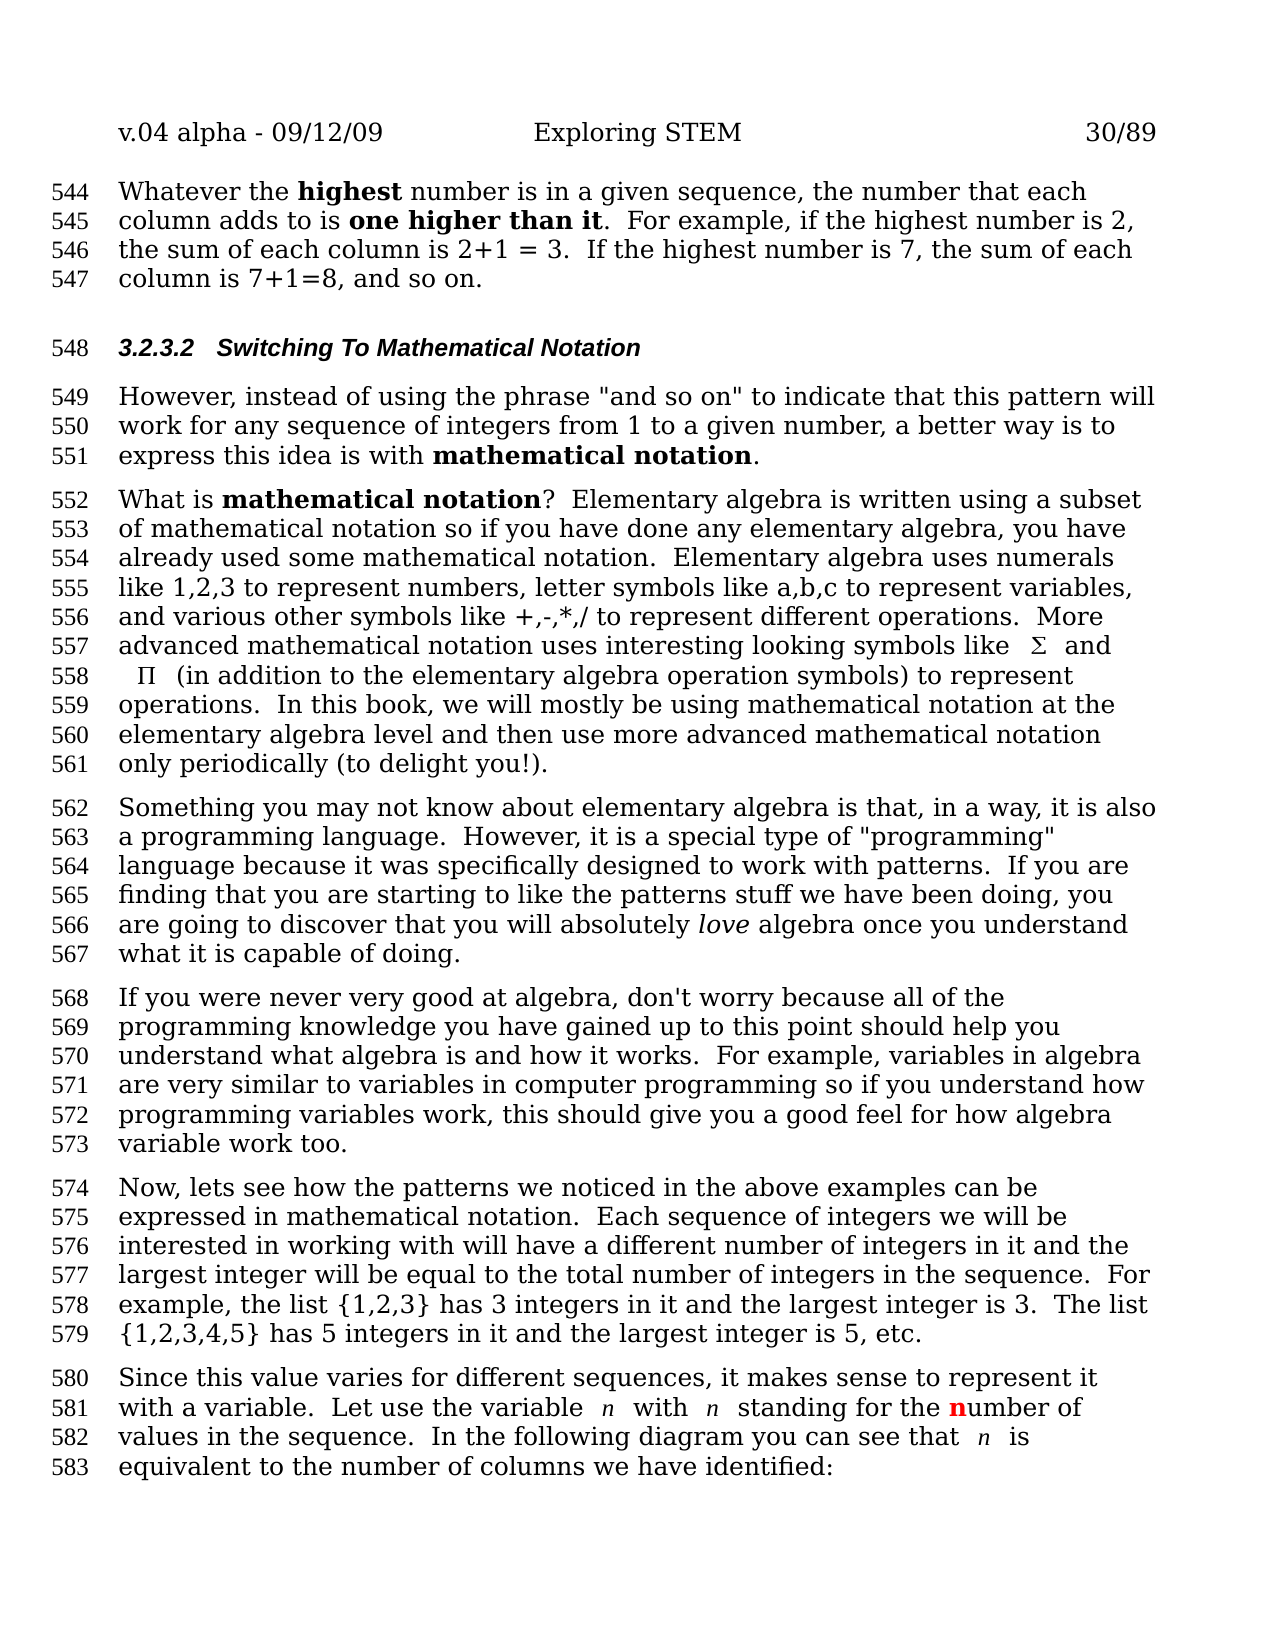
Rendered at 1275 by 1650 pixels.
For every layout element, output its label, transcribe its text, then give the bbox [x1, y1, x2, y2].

text Since this value varies for different sequences, it makes sense to represent it with a variable. Let use the variablewithstanding for the number of values in the sequence. In the following diagram you can see thatis equivalent to the number of columns we have identified: [118, 1363, 1157, 1481]
subtitle Switching To Mathematical Notation [118, 333, 1157, 361]
text Something you may not know about elementary algebra is that, in a way, it is also a programming language. However, it is a special type of "programming" language because it was specifically designed to work with patterns. If you are finding that you are starting to like the patterns stuff we have been doing, you are going to discover that you will absolutely love algebra once you understand what it is capable of doing. [118, 793, 1157, 968]
text If you were never very good at algebra, don't worry because all of the programming knowledge you have gained up to this point should help you understand what algebra is and how it works. For example, variables in algebra are very similar to variables in computer programming so if you understand how programming variables work, this should give you a good feel for how algebra variable work too. [118, 983, 1157, 1158]
text What is mathematical notation? Elementary algebra is written using a subset of mathematical notation so if you have done any elementary algebra, you have already used some mathematical notation. Elementary algebra uses numerals like 1,2,3 to represent numbers, letter symbols like a,b,c to represent variables, and various other symbols like +,-,*,/ to represent different operations. More advanced mathematical notation uses interesting looking symbols likeand(in addition to the elementary algebra operation symbols) to represent operations. In this book, we will mostly be using mathematical notation at the elementary algebra level and then use more advanced mathematical notation only periodically (to delight you!). [118, 485, 1157, 778]
text Whatever the highest number is in a given sequence, the number that each column adds to is one higher than it. For example, if the highest number is 2, the sum of each column is 2+1 = 3. If the highest number is 7, the sum of each column is 7+1=8, and so on. [118, 177, 1157, 294]
text However, instead of using the phrase "and so on" to indicate that this pattern will work for any sequence of integers from 1 to a given number, a better way is to express this idea is with mathematical notation. [118, 382, 1157, 470]
text Now, lets see how the patterns we noticed in the above examples can be expressed in mathematical notation. Each sequence of integers we will be interested in working with will have a different number of integers in it and the largest integer will be equal to the total number of integers in the sequence. For example, the list {1,2,3} has 3 integers in it and the largest integer is 3. The list {1,2,3,4,5} has 5 integers in it and the largest integer is 5, etc. [118, 1173, 1157, 1348]
